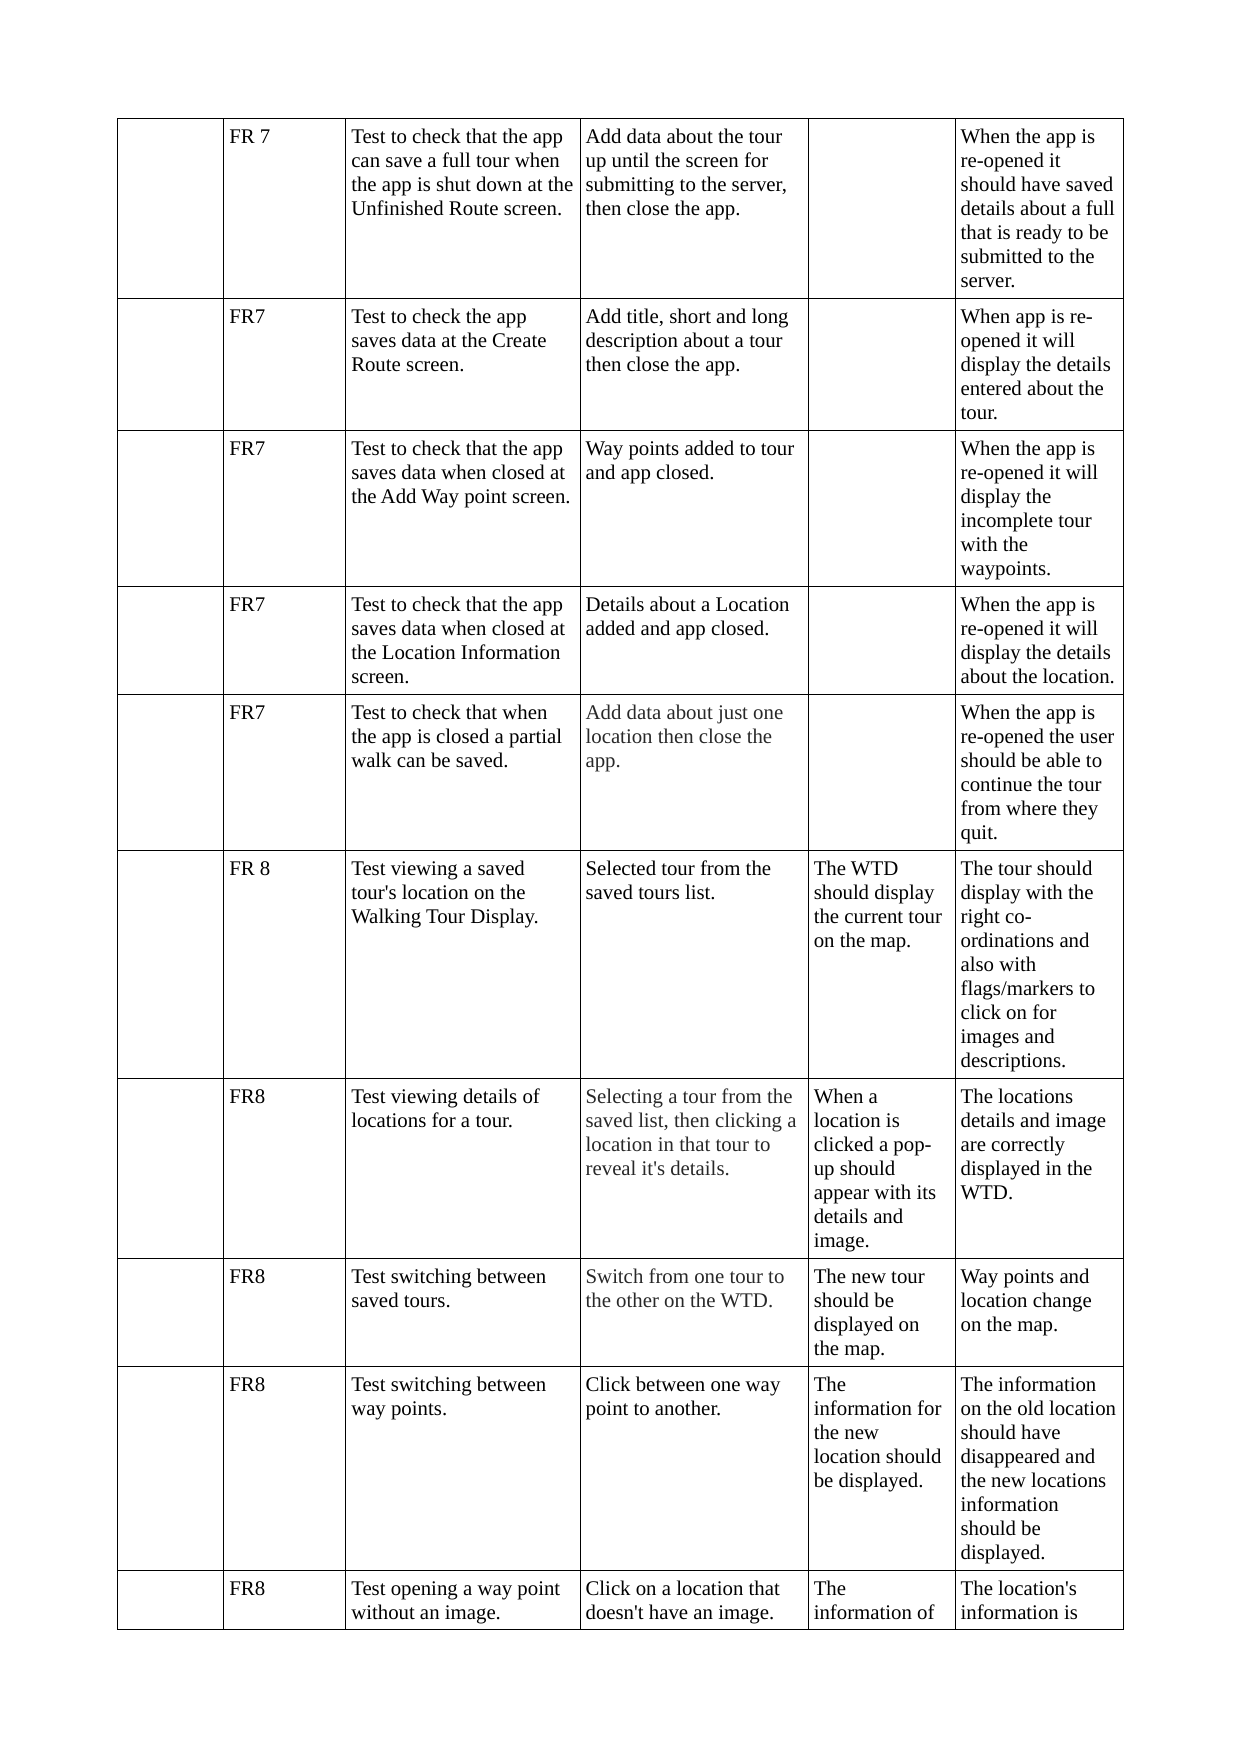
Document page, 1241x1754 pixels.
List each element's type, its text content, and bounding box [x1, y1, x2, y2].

table_cell When the app is re-opened it will display the details about the location. [956, 587, 1123, 694]
table_cell [118, 1367, 223, 1570]
table_cell [118, 1571, 223, 1629]
table_cell Test to check that the app can save a full tour when the app is shut down at the Unfinished Route screen. [346, 119, 580, 298]
table_cell [118, 1079, 223, 1258]
table_cell FR8 [224, 1259, 345, 1366]
table_cell When the app is re-opened it should have saved details about a full that is ready to be submitted to the server. [956, 119, 1123, 298]
table_cell FR8 [224, 1367, 345, 1570]
table_cell Click on a location that doesn't have an image. [581, 1571, 808, 1629]
table_cell FR8 [224, 1079, 345, 1258]
table_cell The WTD should display the current tour on the map. [809, 851, 955, 1078]
table_cell When app is re-opened it will display the details entered about the tour. [956, 299, 1123, 430]
table_cell [118, 851, 223, 1078]
table_cell Test viewing a saved tour's location on the Walking Tour Display. [346, 851, 580, 1078]
table_cell Add title, short and long description about a tour then close the app. [581, 299, 808, 430]
table_cell [118, 119, 223, 298]
table_cell Selecting a tour from the saved list, then clicking a location in that tour to reveal it's details. [581, 1079, 808, 1258]
table_cell FR8 [224, 1571, 345, 1629]
table_cell Test to check that the app saves data when closed at the Add Way point screen. [346, 431, 580, 586]
table_cell When the app is re-opened the user should be able to continue the tour from where they quit. [956, 695, 1123, 850]
table_cell Test switching between saved tours. [346, 1259, 580, 1366]
table_cell [809, 119, 955, 298]
table_cell Test viewing details of locations for a tour. [346, 1079, 580, 1258]
table_cell Test switching between way points. [346, 1367, 580, 1570]
table_cell Click between one way point to another. [581, 1367, 808, 1570]
table_cell Test to check that when the app is closed a partial walk can be saved. [346, 695, 580, 850]
table_cell Add data about the tour up until the screen for submitting to the server, then close the app. [581, 119, 808, 298]
table_cell Details about a Location added and app closed. [581, 587, 808, 694]
table_cell Switch from one tour to the other on the WTD. [581, 1259, 808, 1366]
table_cell The location's information is [956, 1571, 1123, 1629]
table_cell [809, 587, 955, 694]
table_cell [118, 587, 223, 694]
table_cell The information for the new location should be displayed. [809, 1367, 955, 1570]
table_cell [118, 1259, 223, 1366]
table_cell Test to check the app saves data at the Create Route screen. [346, 299, 580, 430]
table_cell [809, 299, 955, 430]
table_cell FR7 [224, 587, 345, 694]
table_cell The tour should display with the right co-ordinations and also with flags/markers to click on for images and descriptions. [956, 851, 1123, 1078]
table_cell When the app is re-opened it will display the incomplete tour with the waypoints. [956, 431, 1123, 586]
table_cell [809, 431, 955, 586]
table_cell FR 7 [224, 119, 345, 298]
table_cell Way points and location change on the map. [956, 1259, 1123, 1366]
table_cell The new tour should be displayed on the map. [809, 1259, 955, 1366]
table_cell Selected tour from the saved tours list. [581, 851, 808, 1078]
table_cell The locations details and image are correctly displayed in the WTD. [956, 1079, 1123, 1258]
table_cell [118, 299, 223, 430]
table_cell Test to check that the app saves data when closed at the Location Information screen. [346, 587, 580, 694]
table_cell [809, 695, 955, 850]
table_cell Add data about just one location then close the app. [581, 695, 808, 850]
table_cell The information of [809, 1571, 955, 1629]
table_cell FR7 [224, 431, 345, 586]
table_cell Test opening a way point without an image. [346, 1571, 580, 1629]
table_cell Way points added to tour and app closed. [581, 431, 808, 586]
table_cell [118, 695, 223, 850]
table_cell FR7 [224, 299, 345, 430]
table_cell When a location is clicked a pop-up should appear with its details and image. [809, 1079, 955, 1258]
table_cell FR7 [224, 695, 345, 850]
table_cell The information on the old location should have disappeared and the new locations information should be displayed. [956, 1367, 1123, 1570]
table_cell [118, 431, 223, 586]
table_cell FR 8 [224, 851, 345, 1078]
